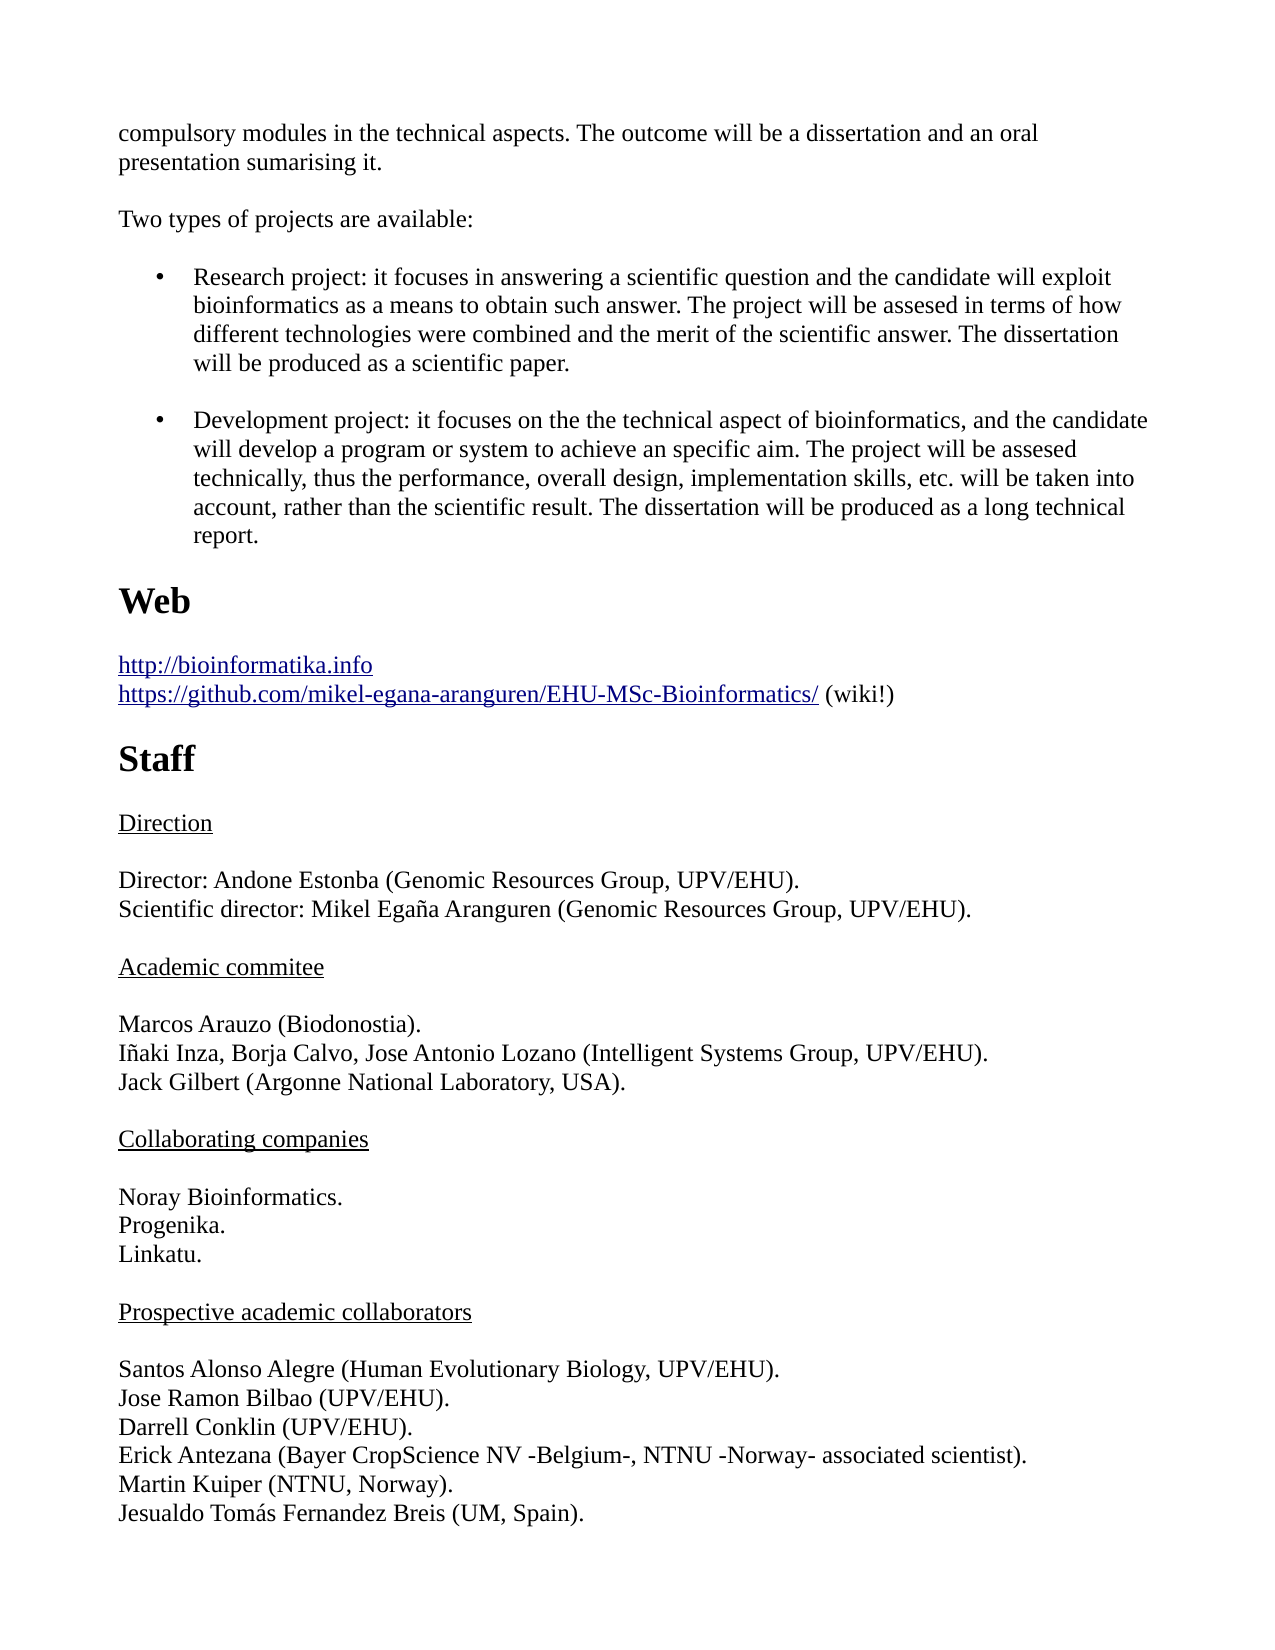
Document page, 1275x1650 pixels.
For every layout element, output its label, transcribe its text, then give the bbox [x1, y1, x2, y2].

text Martin Kuiper (NTNU, Norway). [118, 1469, 1157, 1498]
text Jack Gilbert (Argonne National Laboratory, USA). [118, 1067, 1157, 1096]
text compulsory modules in the technical aspects. The outcome will be a dissertation and an oral presentation sumarising it. [118, 118, 1157, 176]
text Erick Antezana (Bayer CropScience NV -Belgium-, NTNU -Norway- associated scientist). [118, 1441, 1157, 1469]
text Collaborating companies [118, 1124, 1157, 1153]
text Marcos Arauzo (Biodonostia). [118, 1009, 1157, 1038]
text Progenika. [118, 1211, 1157, 1239]
text Darrell Conklin (UPV/EHU). [118, 1412, 1157, 1441]
text Staff [118, 736, 1157, 779]
text Jesualdo Tomás Fernandez Breis (UM, Spain). [118, 1498, 1157, 1527]
text Linkatu. [118, 1239, 1157, 1268]
text Santos Alonso Alegre (Human Evolutionary Biology, UPV/EHU). [118, 1354, 1157, 1383]
text https://github.com/mikel-egana-aranguren/EHU-MSc-Bioinformatics/ (wiki!) [118, 679, 1157, 707]
text Web [118, 578, 1157, 621]
text Scientific director: Mikel Egaña Aranguren (Genomic Resources Group, UPV/EHU). [118, 894, 1157, 923]
text http://bioinformatika.info [118, 650, 1157, 679]
list Research project: it focuses in answering a scientific question and the candidate will exploit bioinformatics as a means to obtain such answer. The project will be assesed in terms of how different technologies were combined and the merit of the scientific answer. The dissertation will be produced as a scientific paper. [156, 262, 1157, 377]
text Direction [118, 808, 1157, 837]
text Two types of projects are available: [118, 204, 1157, 233]
text Director: Andone Estonba (Genomic Resources Group, UPV/EHU). [118, 866, 1157, 894]
text Jose Ramon Bilbao (UPV/EHU). [118, 1383, 1157, 1412]
text Academic commitee [118, 952, 1157, 981]
text Prospective academic collaborators [118, 1297, 1157, 1326]
text Noray Bioinformatics. [118, 1182, 1157, 1211]
text Iñaki Inza, Borja Calvo, Jose Antonio Lozano (Intelligent Systems Group, UPV/EHU). [118, 1038, 1157, 1067]
list Development project: it focuses on the the technical aspect of bioinformatics, and the candidate will develop a program or system to achieve an specific aim. The project will be assesed technically, thus the performance, overall design, implementation skills, etc. will be taken into account, rather than the scientific result. The dissertation will be produced as a long technical report. [156, 406, 1157, 549]
